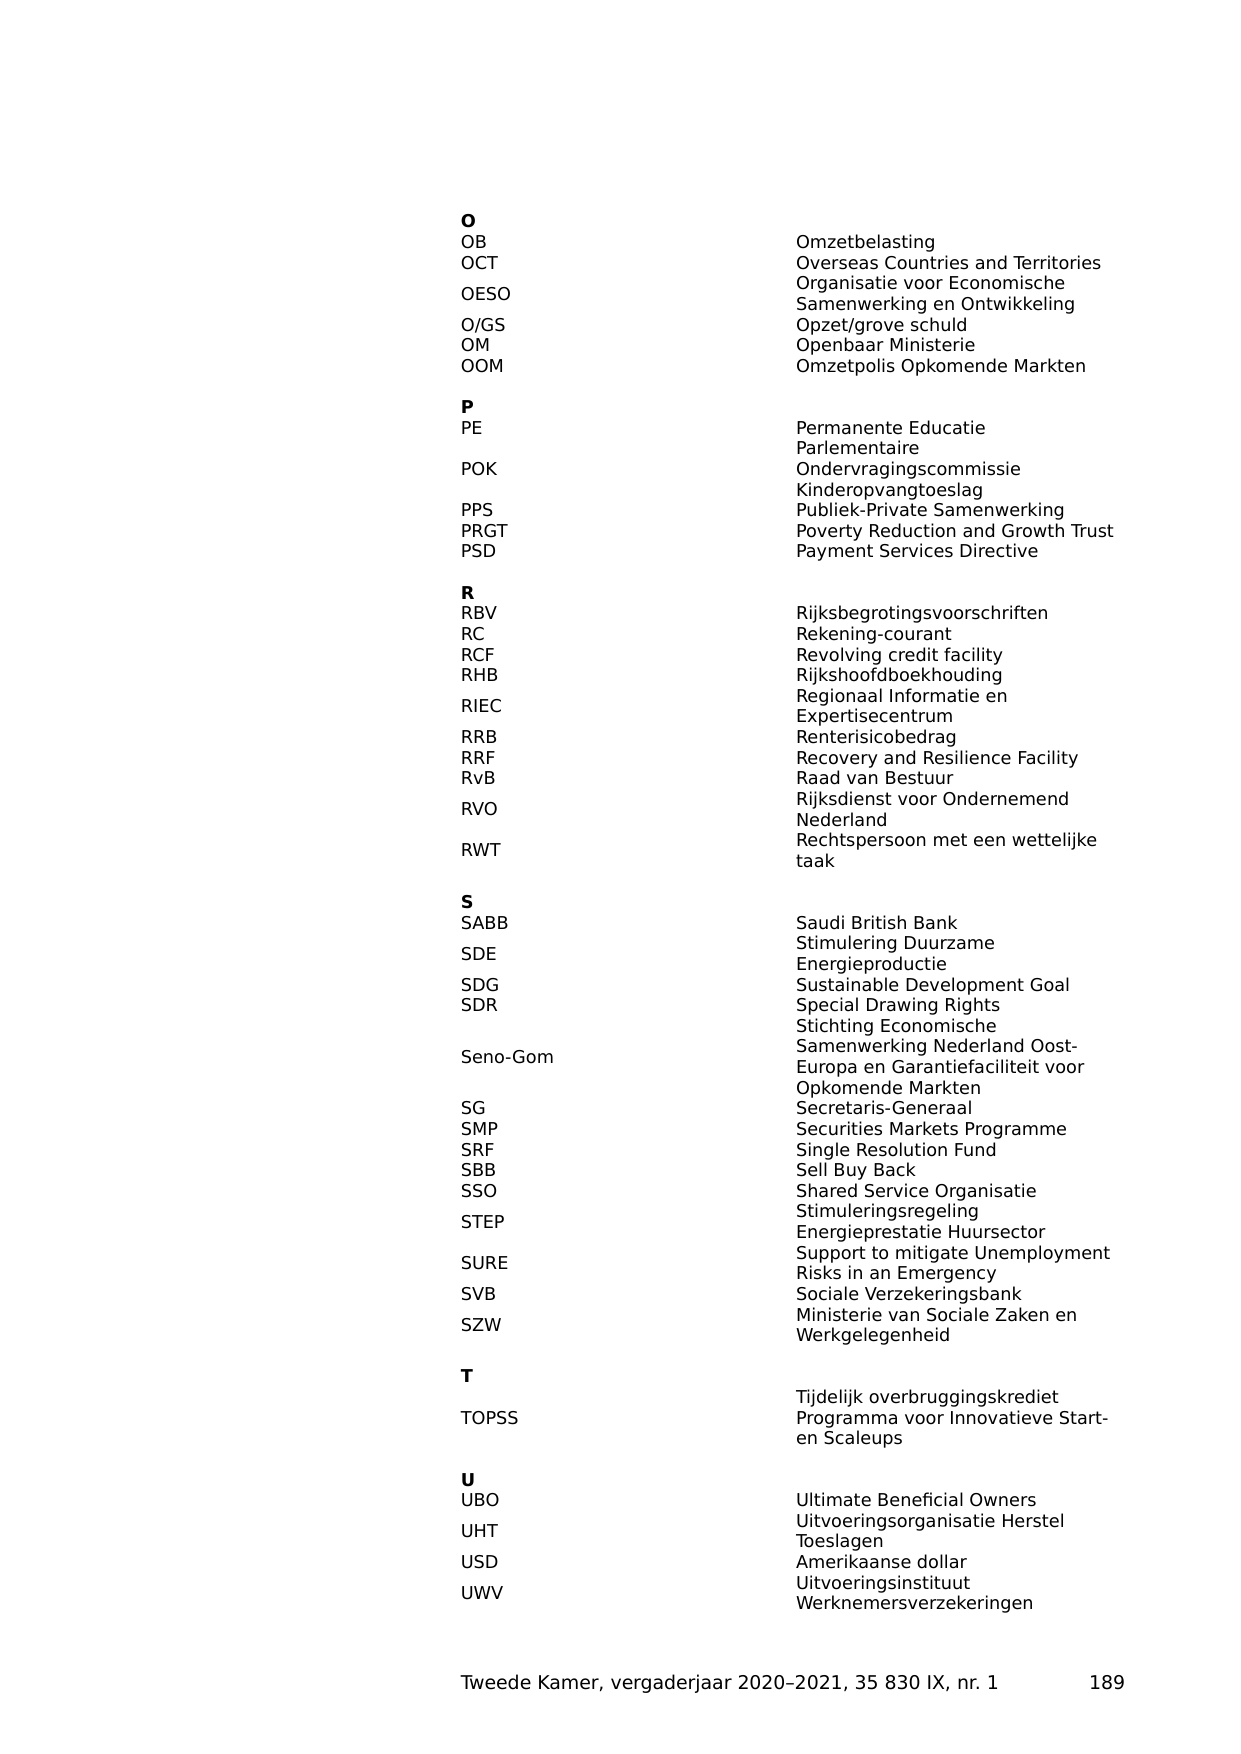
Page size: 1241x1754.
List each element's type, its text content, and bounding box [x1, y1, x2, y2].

table_cell RvB [461, 768, 793, 789]
table_cell Openbaar Ministerie [793, 335, 1125, 356]
table_cell SDG [461, 975, 793, 995]
table_cell RBV [461, 603, 793, 624]
table_cell Parlementaire Ondervragingscommissie Kinderopvangtoeslag [793, 438, 1125, 500]
table_cell [793, 376, 1125, 397]
table_cell SVB [461, 1284, 793, 1304]
table_cell SRF [461, 1140, 793, 1160]
table_cell PPS [461, 500, 793, 521]
table_cell RIEC [461, 686, 793, 727]
table_cell [461, 871, 793, 892]
table_cell SG [461, 1098, 793, 1119]
table_cell [793, 583, 1125, 603]
table_cell POK [461, 438, 793, 500]
table_cell Stimuleringsregeling Energieprestatie Huursector [793, 1201, 1125, 1243]
table_cell Saudi British Bank [793, 913, 1125, 933]
table_cell Secretaris-Generaal [793, 1098, 1125, 1119]
table_cell [793, 1470, 1125, 1490]
table_cell Omzetbelasting [793, 232, 1125, 253]
table_cell Regionaal Informatie en Expertisecentrum [793, 686, 1125, 727]
table_cell [793, 397, 1125, 418]
table_cell RVO [461, 789, 793, 830]
table_cell [793, 871, 1125, 892]
table_cell OESO [461, 273, 793, 314]
table_cell SURE [461, 1243, 793, 1284]
table_cell RCF [461, 645, 793, 665]
table_cell SBB [461, 1160, 793, 1181]
table_cell R [461, 583, 793, 603]
table_cell Sustainable Development Goal [793, 975, 1125, 995]
table_cell PE [461, 418, 793, 438]
table_cell PRGT [461, 521, 793, 541]
table_cell Permanente Educatie [793, 418, 1125, 438]
table_cell RC [461, 624, 793, 644]
table_cell Stichting Economische Samenwerking Nederland Oost-Europa en Garantiefaciliteit voor Opkomende Markten [793, 1016, 1125, 1098]
table_cell RRF [461, 748, 793, 768]
table_cell Rijksbegrotingsvoorschriften [793, 603, 1125, 624]
table_cell Seno-Gom [461, 1016, 793, 1098]
table_cell Uitvoeringsorganisatie Herstel Toeslagen [793, 1511, 1125, 1552]
table_cell Omzetpolis Opkomende Markten [793, 356, 1125, 376]
table_cell P [461, 397, 793, 418]
table_cell RRB [461, 727, 793, 748]
table_cell UWV [461, 1573, 793, 1614]
table_cell Sell Buy Back [793, 1160, 1125, 1181]
table_cell STEP [461, 1201, 793, 1243]
table_cell U [461, 1470, 793, 1490]
table_cell TOPSS [461, 1387, 793, 1449]
table_cell [793, 562, 1125, 583]
table_cell Tijdelijk overbruggingskrediet Programma voor Innovatieve Start- en Scaleups [793, 1387, 1125, 1449]
table_cell Rekening-courant [793, 624, 1125, 644]
table_cell UBO [461, 1490, 793, 1511]
table_cell UHT [461, 1511, 793, 1552]
table_cell Shared Service Organisatie [793, 1181, 1125, 1201]
table_cell SDE [461, 933, 793, 974]
table_cell Organisatie voor Economische Samenwerking en Ontwikkeling [793, 273, 1125, 314]
table_cell OB [461, 232, 793, 253]
table_cell [461, 376, 793, 397]
table_cell SZW [461, 1305, 793, 1346]
table_cell T [461, 1366, 793, 1387]
table_cell Sociale Verzekeringsbank [793, 1284, 1125, 1304]
table_cell O [461, 211, 793, 232]
table_cell Raad van Bestuur [793, 768, 1125, 789]
table_cell [793, 1366, 1125, 1387]
table_cell Opzet/grove schuld [793, 315, 1125, 335]
table_cell Special Drawing Rights [793, 995, 1125, 1016]
table_cell PSD [461, 541, 793, 562]
table_cell [461, 562, 793, 583]
table_cell [793, 191, 1125, 211]
table_cell Ultimate Beneficial Owners [793, 1490, 1125, 1511]
table_cell O/GS [461, 315, 793, 335]
table_cell OOM [461, 356, 793, 376]
table_cell Stimulering Duurzame Energieproductie [793, 933, 1125, 974]
table_cell SMP [461, 1119, 793, 1139]
table_cell Support to mitigate Unemployment Risks in an Emergency [793, 1243, 1125, 1284]
table_cell [461, 1346, 793, 1366]
table_cell USD [461, 1552, 793, 1573]
table_cell [461, 1449, 793, 1469]
table_cell Overseas Countries and Territories [793, 253, 1125, 273]
table_cell Rijkshoofdboekhouding [793, 665, 1125, 686]
table_cell RWT [461, 830, 793, 871]
table_cell Payment Services Directive [793, 541, 1125, 562]
table_cell Publiek-Private Samenwerking [793, 500, 1125, 521]
table_cell OCT [461, 253, 793, 273]
table_cell [793, 211, 1125, 232]
table_cell Single Resolution Fund [793, 1140, 1125, 1160]
table_cell S [461, 892, 793, 913]
table_cell Recovery and Resilience Facility [793, 748, 1125, 768]
table_cell [793, 892, 1125, 913]
table_cell [461, 191, 793, 211]
table_cell [793, 1346, 1125, 1366]
table_cell SABB [461, 913, 793, 933]
table_cell Revolving credit facility [793, 645, 1125, 665]
table_cell Rechtspersoon met een wettelijke taak [793, 830, 1125, 871]
table_cell Ministerie van Sociale Zaken en Werkgelegenheid [793, 1305, 1125, 1346]
table_cell SDR [461, 995, 793, 1016]
table_cell RHB [461, 665, 793, 686]
table_cell OM [461, 335, 793, 356]
table_cell Uitvoeringsinstituut Werknemersverzekeringen [793, 1573, 1125, 1614]
table_cell Securities Markets Programme [793, 1119, 1125, 1139]
table_cell Amerikaanse dollar [793, 1552, 1125, 1573]
table_cell Poverty Reduction and Growth Trust [793, 521, 1125, 541]
table_cell SSO [461, 1181, 793, 1201]
table_cell Rijksdienst voor Ondernemend Nederland [793, 789, 1125, 830]
table_cell [793, 1449, 1125, 1469]
table_cell Renterisicobedrag [793, 727, 1125, 748]
